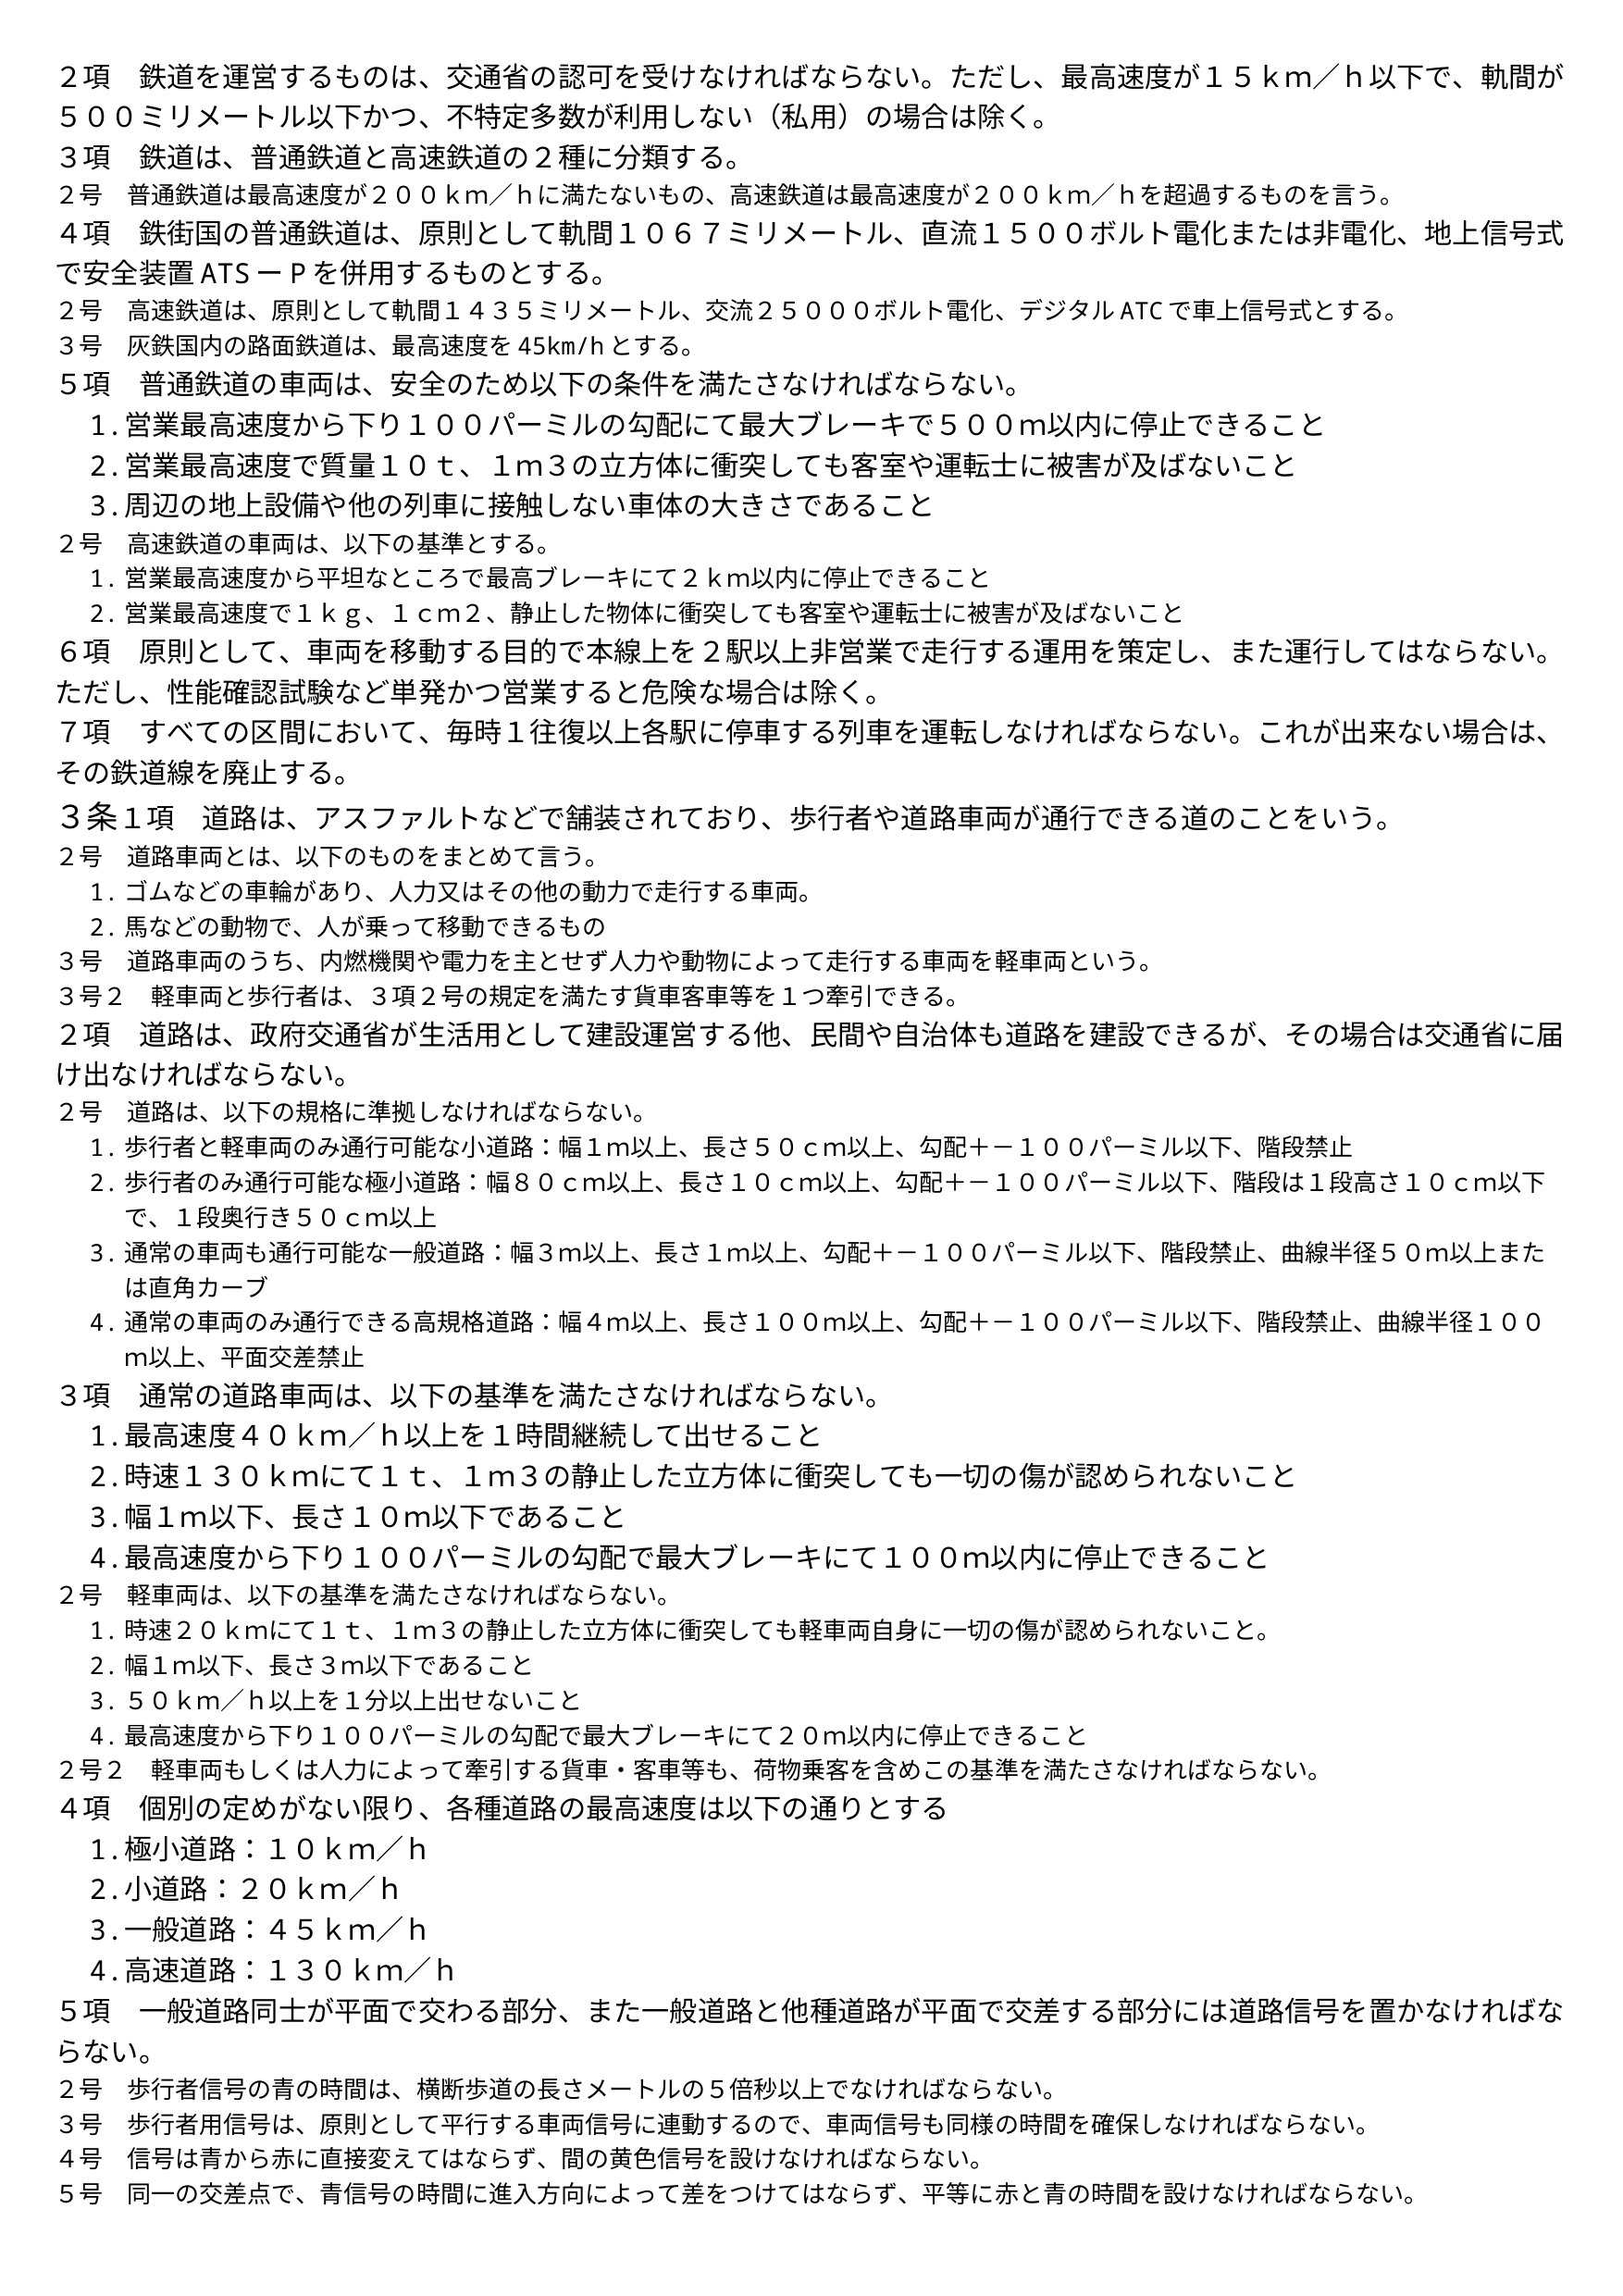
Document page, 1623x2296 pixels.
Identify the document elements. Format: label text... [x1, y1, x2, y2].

list 営業最高速度から平坦なところで最高ブレーキにて２ｋｍ以内に停止できること [90, 559, 1568, 594]
list 幅１ｍ以下、長さ１０ｍ以下であること [90, 1496, 1568, 1535]
text ４項 鉄街国の普通鉄道は、原則として軌間１０６７ミリメートル、直流１５００ボルト電化または非電化、地上信号式で安全装置ATSーPを併用するものとする。 [55, 211, 1568, 292]
list 歩行者のみ通行可能な極小道路：幅８０ｃｍ以上、長さ１０ｃｍ以上、勾配＋－１００パーミル以下、階段は１段高さ１０ｃｍ以下で、１段奥行き５０ｃｍ以上 [90, 1163, 1568, 1234]
text ５項 普通鉄道の車両は、安全のため以下の条件を満たさなければならない。 [55, 362, 1568, 403]
list 周辺の地上設備や他の列車に接触しない車体の大きさであること [90, 484, 1568, 525]
text ７項 すべての区間において、毎時１往復以上各駅に停車する列車を運転しなければならない。これが出来ない場合は、その鉄道線を廃止する。 [55, 711, 1568, 791]
text ３項 鉄道は、普通鉄道と高速鉄道の２種に分類する。 [55, 136, 1568, 176]
text ２号 軽車両は、以下の基準を満たさなければならない。 [55, 1576, 1568, 1611]
text ３号２ 軽車両と歩行者は、３項２号の規定を満たす貨車客車等を１つ牽引できる。 [55, 977, 1568, 1012]
list 通常の車両も通行可能な一般道路：幅３ｍ以上、長さ１ｍ以上、勾配＋－１００パーミル以下、階段禁止、曲線半径５０ｍ以上または直角カーブ [90, 1234, 1568, 1303]
text ５項 一般道路同士が平面で交わる部分、また一般道路と他種道路が平面で交差する部分には道路信号を置かなければならない。 [55, 1989, 1568, 2070]
list ゴムなどの車輪があり、人力又はその他の動力で走行する車両。 [90, 873, 1568, 908]
list 極小道路：１０ｋｍ／ｈ [90, 1827, 1568, 1868]
text ２号２ 軽車両もしくは人力によって牽引する貨車・客車等も、荷物乗客を含めこの基準を満たさなければならない。 [55, 1752, 1568, 1786]
text ２項 道路は、政府交通省が生活用として建設運営する他、民間や自治体も道路を建設できるが、その場合は交通省に届け出なければならない。 [55, 1012, 1568, 1094]
list 小道路：２０ｋｍ／ｈ [90, 1868, 1568, 1908]
list 最高速度４０ｋｍ／ｈ以上を１時間継続して出せること [90, 1414, 1568, 1455]
text ３項 通常の道路車両は、以下の基準を満たさなければならない。 [55, 1373, 1568, 1414]
text ４号 信号は青から赤に直接変えてはならず、間の黄色信号を設けなければならない。 [55, 2140, 1568, 2175]
list 時速２０ｋｍにて１ｔ、１ｍ３の静止した立方体に衝突しても軽車両自身に一切の傷が認められないこと。 [90, 1611, 1568, 1646]
list 馬などの動物で、人が乗って移動できるもの [90, 908, 1568, 943]
list 営業最高速度で質量１０ｔ、１ｍ３の立方体に衝突しても客室や運転士に被害が及ばないこと [90, 443, 1568, 484]
list 最高速度から下り１００パーミルの勾配で最大ブレーキにて２０ｍ以内に停止できること [90, 1717, 1568, 1752]
text ３号 歩行者用信号は、原則として平行する車両信号に連動するので、車両信号も同様の時間を確保しなければならない。 [55, 2105, 1568, 2140]
text ３号 灰鉄国内の路面鉄道は、最高速度を45km/hとする。 [55, 327, 1568, 362]
text ３号 道路車両のうち、内燃機関や電力を主とせず人力や動物によって走行する車両を軽車両という。 [55, 943, 1568, 977]
text ２号 高速鉄道の車両は、以下の基準とする。 [55, 525, 1568, 559]
list 高速道路：１３０ｋｍ／ｈ [90, 1949, 1568, 1989]
text ２項 鉄道を運営するものは、交通省の認可を受けなければならない。ただし、最高速度が１５ｋｍ／ｈ以下で、軌間が５００ミリメートル以下かつ、不特定多数が利用しない（私用）の場合は除く。 [55, 55, 1568, 136]
text ５号 同一の交差点で、青信号の時間に進入方向によって差をつけてはならず、平等に赤と青の時間を設けなければならない。 [55, 2175, 1568, 2210]
list 通常の車両のみ通行できる高規格道路：幅４ｍ以上、長さ１００ｍ以上、勾配＋－１００パーミル以下、階段禁止、曲線半径１００ｍ以上、平面交差禁止 [90, 1303, 1568, 1373]
text ２号 高速鉄道は、原則として軌間１４３５ミリメートル、交流２５０００ボルト電化、デジタルATCで車上信号式とする。 [55, 292, 1568, 327]
text ２号 道路車両とは、以下のものをまとめて言う。 [55, 838, 1568, 873]
text ６項 原則として、車両を移動する目的で本線上を２駅以上非営業で走行する運用を策定し、また運行してはならない。ただし、性能確認試験など単発かつ営業すると危険な場合は除く。 [55, 629, 1568, 711]
list 一般道路：４５ｋｍ／ｈ [90, 1908, 1568, 1949]
list 営業最高速度から下り１００パーミルの勾配にて最大ブレーキで５００ｍ以内に停止できること [90, 403, 1568, 443]
list 最高速度から下り１００パーミルの勾配で最大ブレーキにて１００ｍ以内に停止できること [90, 1535, 1568, 1576]
list 営業最高速度で１ｋｇ、１ｃｍ２、静止した物体に衝突しても客室や運転士に被害が及ばないこと [90, 594, 1568, 629]
list 幅１ｍ以下、長さ３ｍ以下であること [90, 1646, 1568, 1682]
text ２号 歩行者信号の青の時間は、横断歩道の長さメートルの５倍秒以上でなければならない。 [55, 2070, 1568, 2105]
text ２号 普通鉄道は最高速度が２００ｋｍ／ｈに満たないもの、高速鉄道は最高速度が２００ｋｍ／ｈを超過するものを言う。 [55, 176, 1568, 211]
list 歩行者と軽車両のみ通行可能な小道路：幅１ｍ以上、長さ５０ｃｍ以上、勾配＋－１００パーミル以下、階段禁止 [90, 1128, 1568, 1163]
text ２号 道路は、以下の規格に準拠しなければならない。 [55, 1094, 1568, 1128]
text ４項 個別の定めがない限り、各種道路の最高速度は以下の通りとする [55, 1786, 1568, 1827]
text ３条１項 道路は、アスファルトなどで舗装されており、歩行者や道路車両が通行できる道のことをいう。 [55, 791, 1568, 838]
list 時速１３０ｋｍにて１ｔ、１ｍ３の静止した立方体に衝突しても一切の傷が認められないこと [90, 1455, 1568, 1496]
list ５０ｋｍ／ｈ以上を１分以上出せないこと [90, 1682, 1568, 1717]
